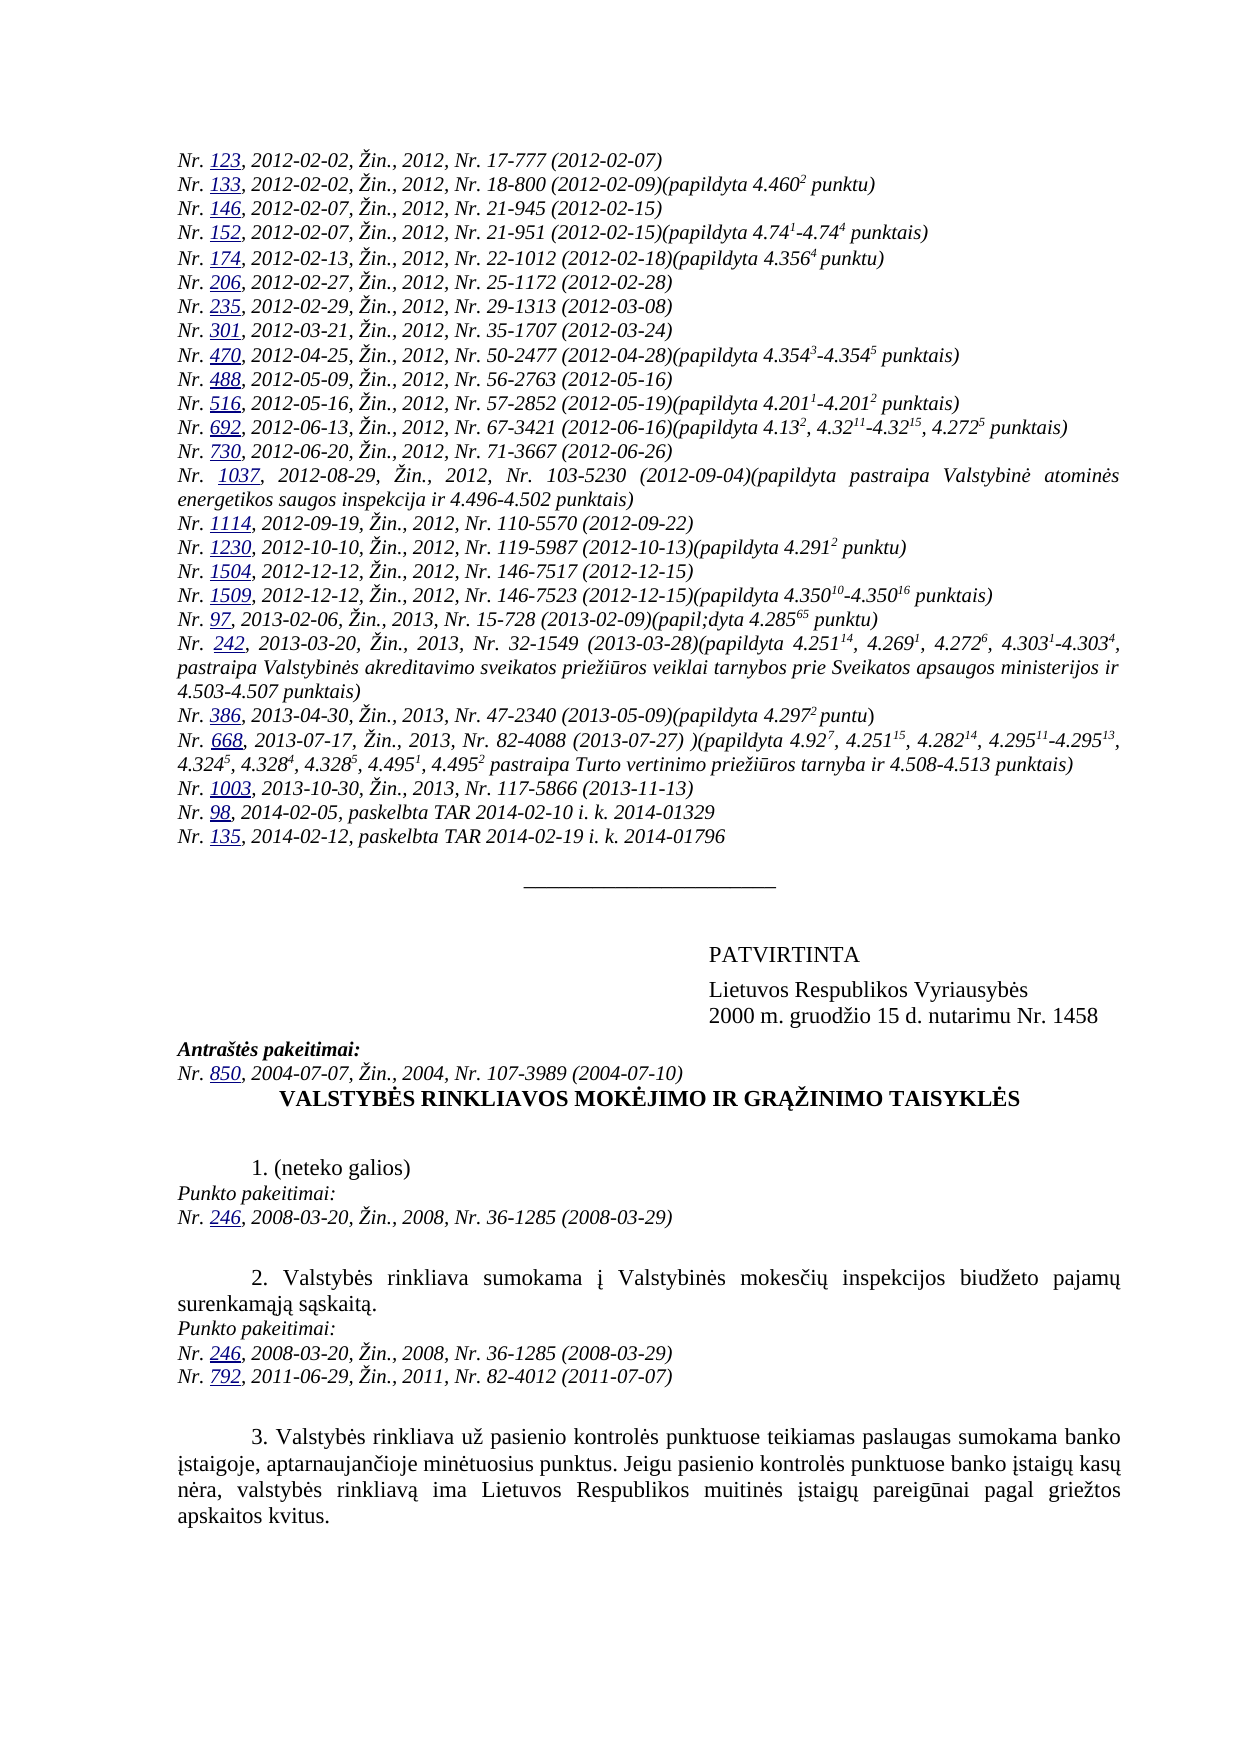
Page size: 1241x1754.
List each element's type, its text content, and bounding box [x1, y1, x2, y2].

text Punkto pakeitimai: [177, 1181, 1122, 1205]
text Nr. 1114, 2012-09-19, Žin., 2012, Nr. 110-5570 (2012-09-22) [177, 511, 1122, 535]
text Nr. 850, 2004-07-07, Žin., 2004, Nr. 107-3989 (2004-07-10) [177, 1061, 1122, 1085]
text Antraštės pakeitimai: [177, 1037, 1122, 1061]
text Nr. 386, 2013-04-30, Žin., 2013, Nr. 47-2340 (2013-05-09)(papildyta 4.2972 puntu) [177, 703, 1122, 727]
text Nr. 152, 2012-02-07, Žin., 2012, Nr. 21-951 (2012-02-15)(papildyta 4.741-4.744 punktais) [177, 220, 1122, 244]
text Nr. 135, 2014-02-12, paskelbta TAR 2014-02-19 i. k. 2014-01796 [177, 824, 1122, 848]
text 2. Valstybės rinkliava sumokama į Valstybinės mokesčių inspekcijos biudžeto pajamų surenkamąją sąskaitą. [177, 1264, 1122, 1316]
text Lietuvos Respublikos Vyriausybės 2000 m. gruodžio 15 d. nutarimu Nr. 1458 [709, 976, 1122, 1029]
text 3. Valstybės rinkliava už pasienio kontrolės punktuose teikiamas paslaugas sumokama banko įstaigoje, aptarnaujančioje minėtuosius punktus. Jeigu pasienio kontrolės punktuose banko įstaigų kasų nėra, valstybės rinkliavą ima Lietuvos Respublikos muitinės įstaigų pareigūnai pagal griežtos apskaitos kvitus. [177, 1423, 1122, 1529]
text Nr. 730, 2012-06-20, Žin., 2012, Nr. 71-3667 (2012-06-26) [177, 439, 1122, 463]
text Nr. 146, 2012-02-07, Žin., 2012, Nr. 21-945 (2012-02-15) [177, 196, 1122, 220]
text 1. (neteko galios) [177, 1154, 1122, 1181]
text Nr. 301, 2012-03-21, Žin., 2012, Nr. 35-1707 (2012-03-24) [177, 318, 1122, 342]
text –––––––––––––––––––––– [177, 872, 1122, 898]
text Nr. 206, 2012-02-27, Žin., 2012, Nr. 25-1172 (2012-02-28) [177, 270, 1122, 294]
text Nr. 470, 2012-04-25, Žin., 2012, Nr. 50-2477 (2012-04-28)(papildyta 4.3543-4.3545 punktais) [177, 342, 1122, 367]
text Nr. 668, 2013-07-17, Žin., 2013, Nr. 82-4088 (2013-07-27) )(papildyta 4.927, 4.25115, 4.28214, 4.29511-4.29513, 4.3245, 4.3284, 4.3285, 4.4951, 4.4952 pastraipa Turto vertinimo priežiūros tarnyba ir 4.508-4.513 punktais) [177, 727, 1122, 776]
text Nr. 1037, 2012-08-29, Žin., 2012, Nr. 103-5230 (2012-09-04)(papildyta pastraipa Valstybinė atominės energetikos saugos inspekcija ir 4.496-4.502 punktais) [177, 463, 1122, 511]
text Patvirtinta [709, 941, 1122, 968]
text Nr. 692, 2012-06-13, Žin., 2012, Nr. 67-3421 (2012-06-16)(papildyta 4.132, 4.3211-4.3215, 4.2725 punktais) [177, 415, 1122, 439]
text Nr. 123, 2012-02-02, Žin., 2012, Nr. 17-777 (2012-02-07) [177, 148, 1122, 172]
text Nr. 1230, 2012-10-10, Žin., 2012, Nr. 119-5987 (2012-10-13)(papildyta 4.2912 punktu) [177, 535, 1122, 559]
text Nr. 1509, 2012-12-12, Žin., 2012, Nr. 146-7523 (2012-12-15)(papildyta 4.35010-4.35016 punktais) [177, 583, 1122, 607]
text VALSTYBĖS RINKLIAVOS MOKĖJIMO IR GRĄŽINIMO TAISYKLĖS [177, 1085, 1122, 1111]
text Nr. 98, 2014-02-05, paskelbta TAR 2014-02-10 i. k. 2014-01329 [177, 800, 1122, 824]
text Nr. 246, 2008-03-20, Žin., 2008, Nr. 36-1285 (2008-03-29) [177, 1340, 1122, 1364]
text Nr. 488, 2012-05-09, Žin., 2012, Nr. 56-2763 (2012-05-16) [177, 367, 1122, 391]
text Punkto pakeitimai: [177, 1316, 1122, 1340]
text Nr. 516, 2012-05-16, Žin., 2012, Nr. 57-2852 (2012-05-19)(papildyta 4.2011-4.2012 punktais) [177, 391, 1122, 415]
text Nr. 97, 2013-02-06, Žin., 2013, Nr. 15-728 (2013-02-09)(papil;dyta 4.28565 punktu) [177, 607, 1122, 631]
text Nr. 133, 2012-02-02, Žin., 2012, Nr. 18-800 (2012-02-09)(papildyta 4.4602 punktu) [177, 172, 1122, 196]
text Nr. 792, 2011-06-29, Žin., 2011, Nr. 82-4012 (2011-07-07) [177, 1364, 1122, 1388]
text Nr. 246, 2008-03-20, Žin., 2008, Nr. 36-1285 (2008-03-29) [177, 1205, 1122, 1229]
text Nr. 1504, 2012-12-12, Žin., 2012, Nr. 146-7517 (2012-12-15) [177, 559, 1122, 583]
text Nr. 242, 2013-03-20, Žin., 2013, Nr. 32-1549 (2013-03-28)(papildyta 4.25114, 4.2691, 4.2726, 4.3031-4.3034, pastraipa Valstybinės akreditavimo sveikatos priežiūros veiklai tarnybos prie Sveikatos apsaugos ministerijos ir 4.503-4.507 punktais) [177, 631, 1122, 703]
text Nr. 235, 2012-02-29, Žin., 2012, Nr. 29-1313 (2012-03-08) [177, 294, 1122, 318]
text Nr. 174, 2012-02-13, Žin., 2012, Nr. 22-1012 (2012-02-18)(papildyta 4.3564 punktu) [177, 244, 1122, 270]
text Nr. 1003, 2013-10-30, Žin., 2013, Nr. 117-5866 (2013-11-13) [177, 776, 1122, 800]
